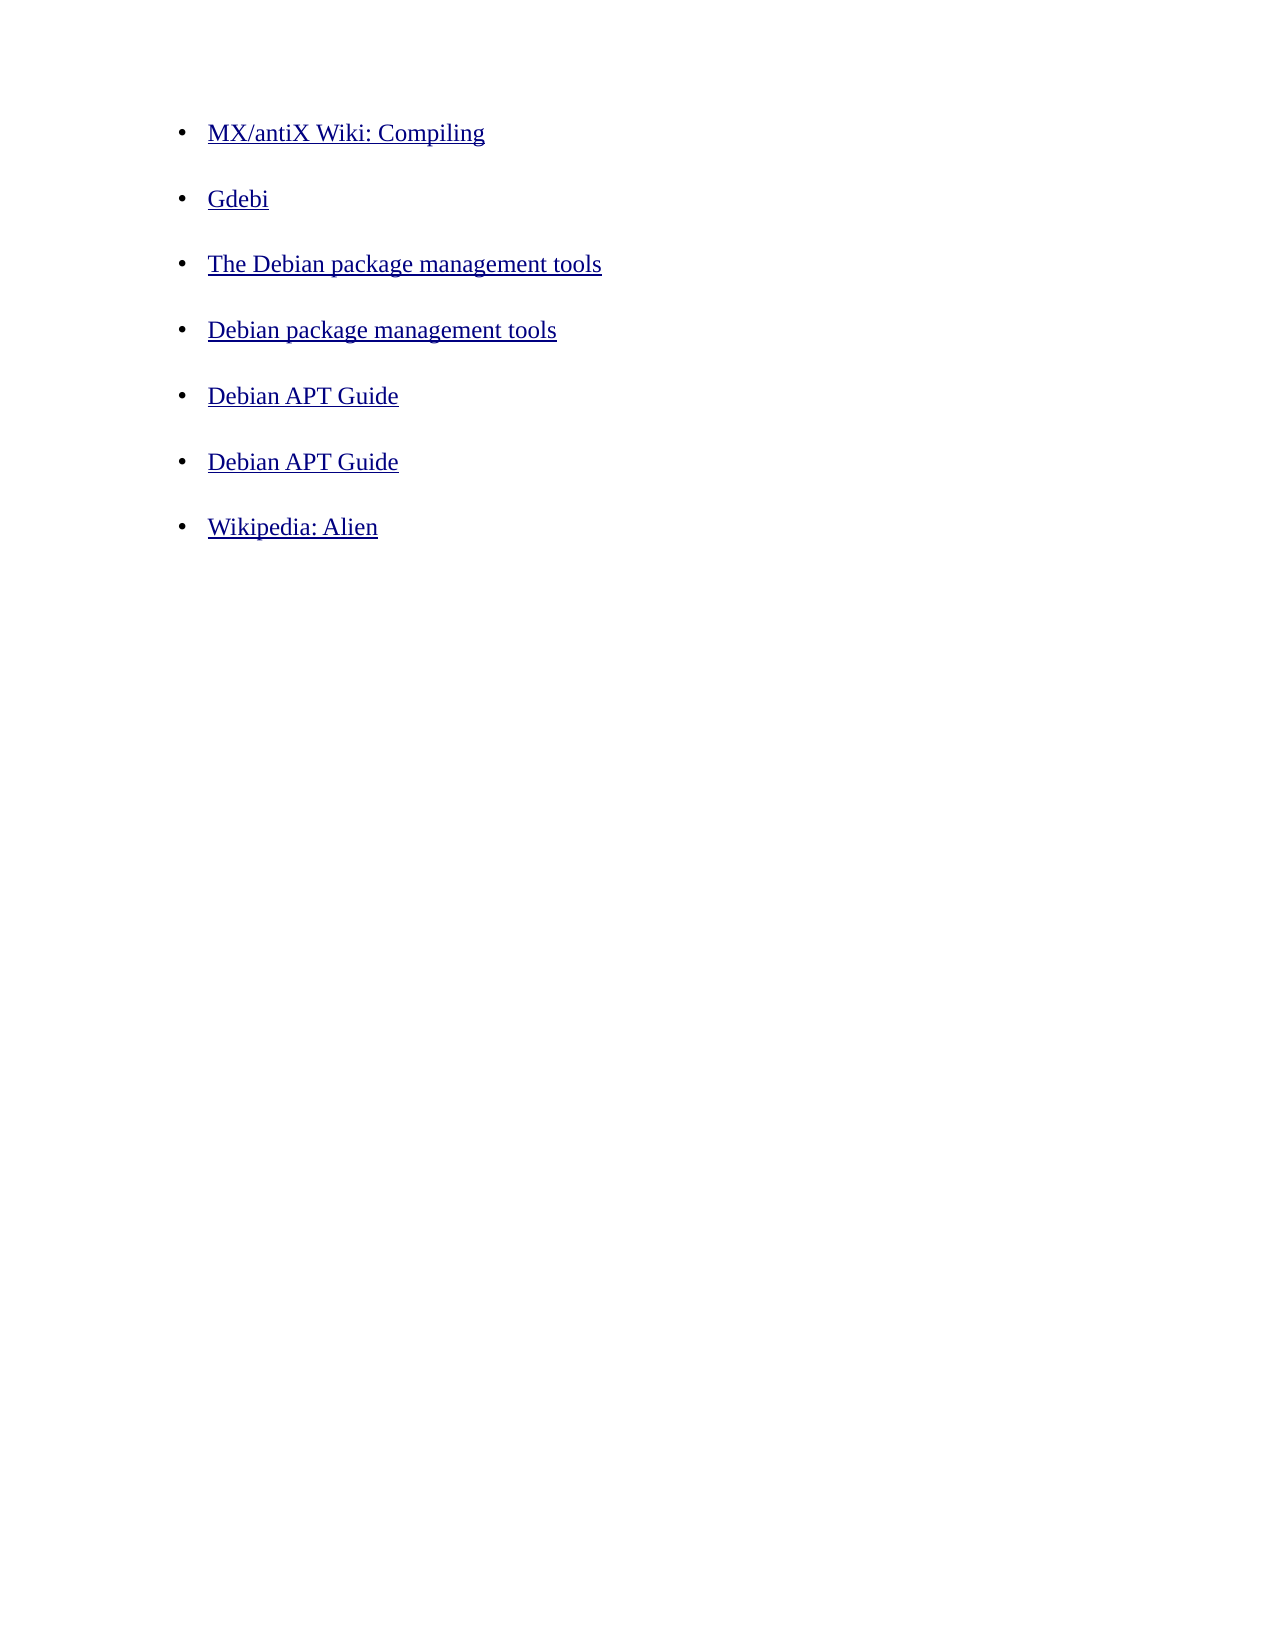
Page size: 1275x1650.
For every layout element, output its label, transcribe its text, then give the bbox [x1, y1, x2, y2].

list Debian APT Guide [178, 447, 1141, 476]
list Wikipedia: Alien [178, 512, 1141, 541]
list Gdebi [178, 184, 1141, 213]
list The Debian package management tools [178, 249, 1141, 278]
list Debian APT Guide [178, 381, 1141, 410]
list Debian package management tools [178, 315, 1141, 344]
list MX/antiX Wiki: Compiling [178, 118, 1141, 147]
